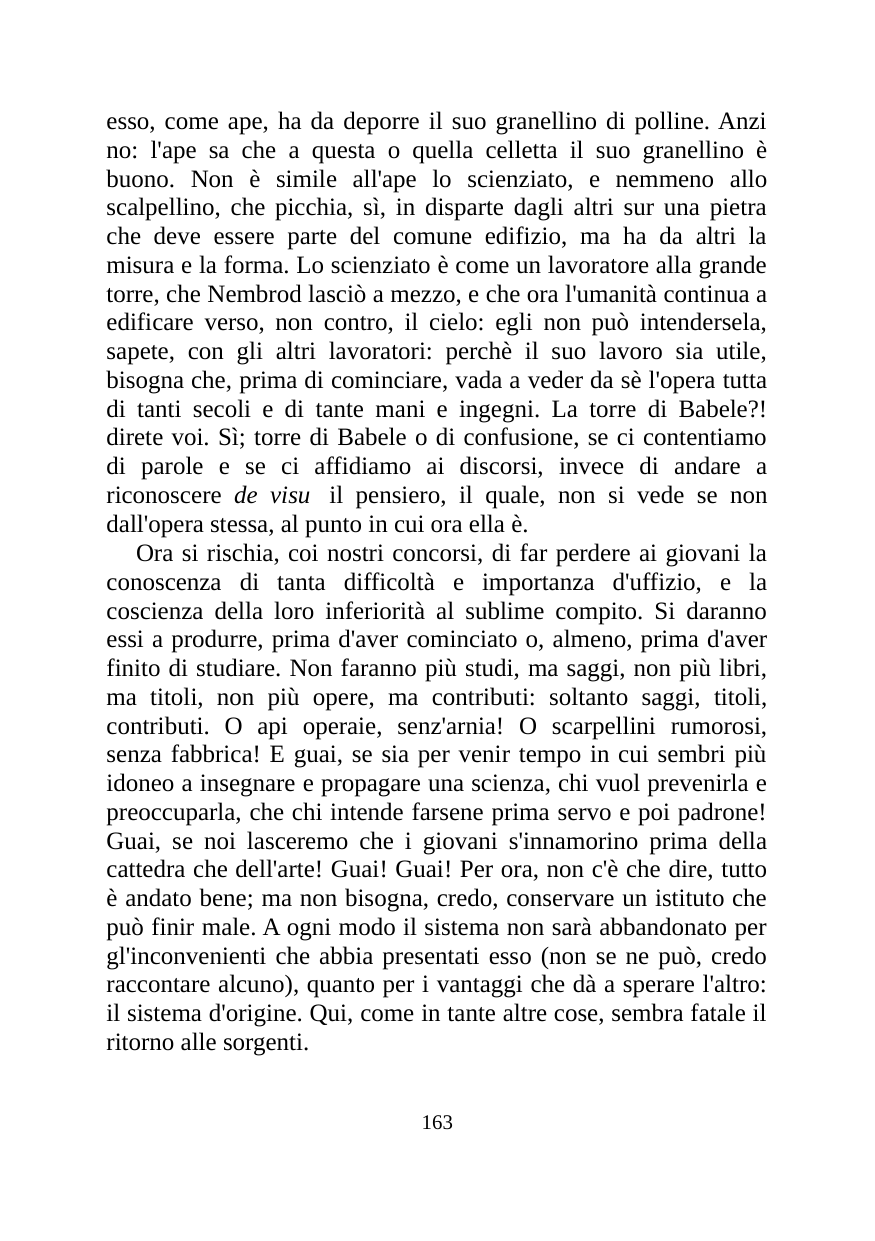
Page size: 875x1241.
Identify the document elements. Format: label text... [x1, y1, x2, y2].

text Ora si rischia, coi nostri concorsi, di far perdere ai giovani la conoscenza di tanta difficoltà e importanza d'uffizio, e la coscienza della loro inferiorità al sublime compito. Si daranno essi a produrre, prima d'aver cominciato o, almeno, prima d'aver finito di studiare. Non faranno più studi, ma saggi, non più libri, ma titoli, non più opere, ma contributi: soltanto saggi, titoli, contributi. O api operaie, senz'arnia! O scarpellini rumorosi, senza fabbrica! E guai, se sia per venir tempo in cui sembri più idoneo a insegnare e propagare una scienza, chi vuol prevenirla e preoccuparla, che chi intende farsene prima servo e poi padrone! Guai, se noi lasceremo che i giovani s'innamorino prima della cattedra che dell'arte! Guai! Guai! Per ora, non c'è che dire, tutto è andato bene; ma non bisogna, credo, conservare un istituto che può finir male. A ogni modo il sistema non sarà abbandonato per gl'inconvenienti che abbia presentati esso (non se ne può, credo raccontare alcuno), quanto per i vantaggi che dà a sperare l'altro: il sistema d'origine. Qui, come in tante altre cose, sembra fatale il ritorno alle sorgenti. [106, 538, 768, 1056]
text esso, come ape, ha da deporre il suo granellino di polline. Anzi no: l'ape sa che a questa o quella celletta il suo granellino è buono. Non è simile all'ape lo scienziato, e nemmeno allo scalpellino, che picchia, sì, in disparte dagli altri sur una pietra che deve essere parte del comune edifizio, ma ha da altri la misura e la forma. Lo scienziato è come un lavoratore alla grande torre, che Nembrod lasciò a mezzo, e che ora l'umanità continua a edificare verso, non contro, il cielo: egli non può intendersela, sapete, con gli altri lavoratori: perchè il suo lavoro sia utile, bisogna che, prima di cominciare, vada a veder da sè l'opera tutta di tanti secoli e di tante mani e ingegni. La torre di Babele?! direte voi. Sì; torre di Babele o di confusione, se ci contentiamo di parole e se ci affidiamo ai discorsi, invece di andare a riconoscere de visu il pensiero, il quale, non si vede se non dall'opera stessa, al punto in cui ora ella è. [106, 106, 768, 538]
